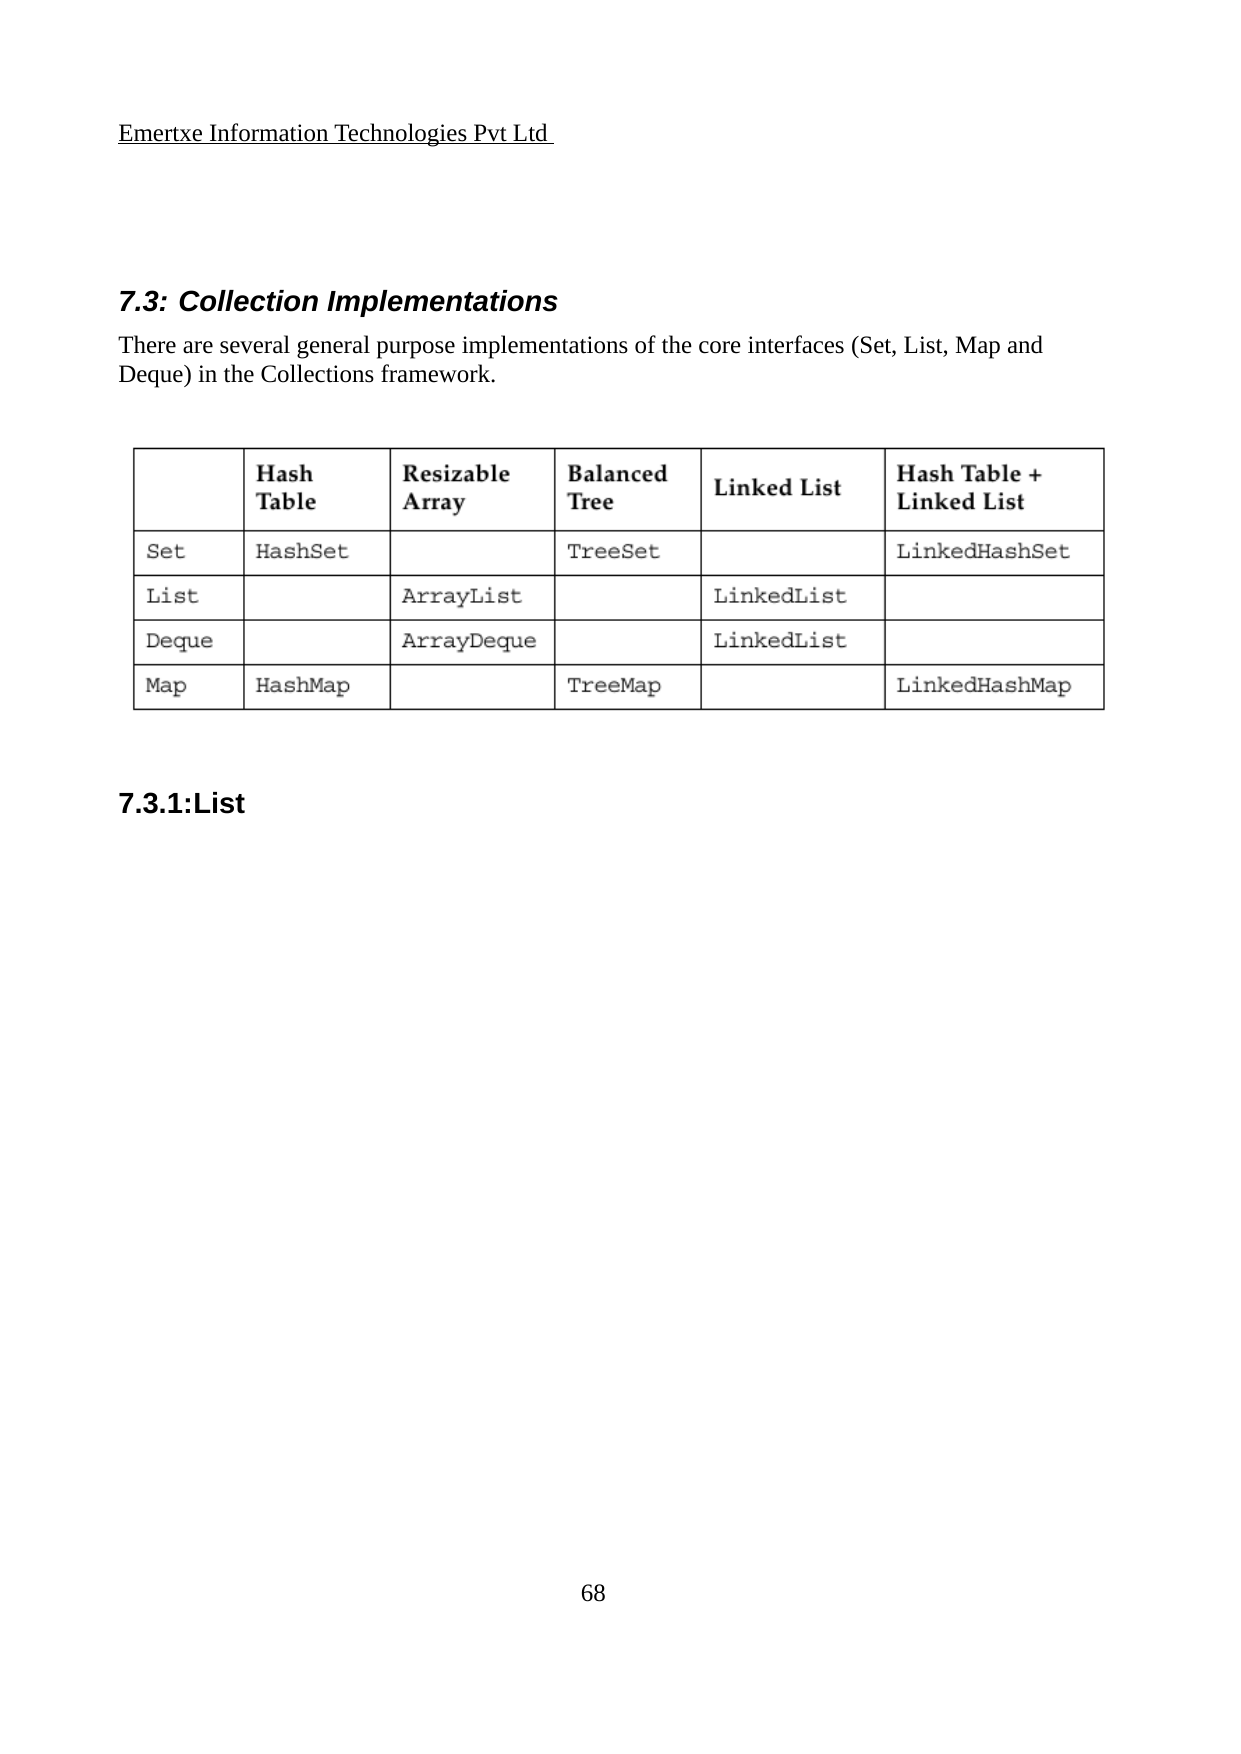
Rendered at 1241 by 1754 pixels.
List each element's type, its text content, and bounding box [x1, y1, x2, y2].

text There are several general purpose implementations of the core interfaces (Set, List, Map and Deque) in the Collections framework. [118, 330, 1122, 387]
subtitle List [118, 786, 1122, 819]
subtitle Collection Implementations [118, 284, 1122, 317]
picture [118, 441, 1123, 720]
